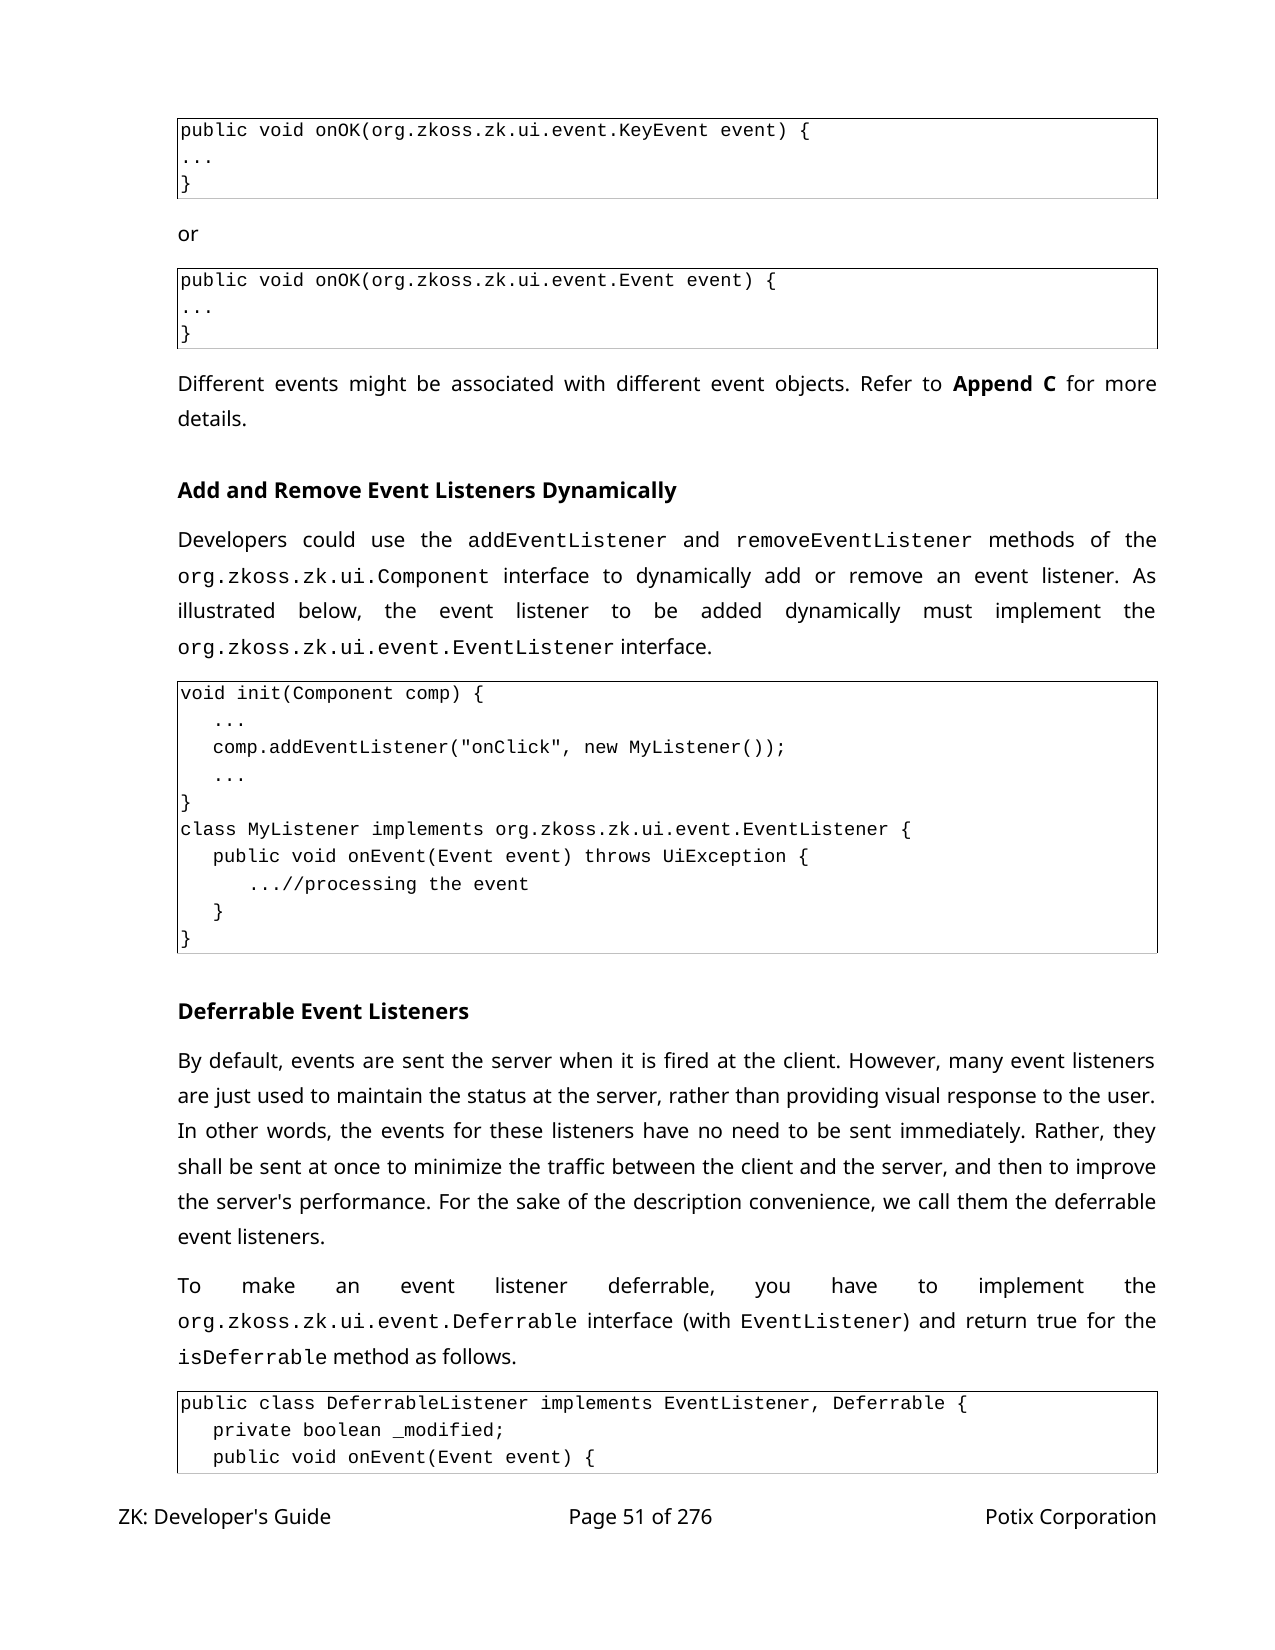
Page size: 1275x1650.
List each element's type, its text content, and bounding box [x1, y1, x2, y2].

text Developers could use the addEventListener and removeEventListener methods of the org.zkoss.zk.ui.Component interface to dynamically add or remove an event listener. As illustrated below, the event listener to be added dynamically must implement the org.zkoss.zk.ui.event.EventListener interface. [177, 526, 1157, 660]
text class MyListener implements org.zkoss.zk.ui.event.EventListener { [178, 817, 1157, 841]
subtitle Deferrable Event Listeners [177, 996, 1157, 1026]
text ... [178, 708, 1157, 732]
text public class DeferrableListener implements EventListener, Deferrable { [178, 1392, 1157, 1415]
text public void onOK(org.zkoss.zk.ui.event.Event event) { ... } [178, 269, 1157, 348]
text } [178, 898, 1157, 923]
subtitle Add and Remove Event Listeners Dynamically [177, 475, 1157, 505]
text By default, events are sent the server when it is fired at the client. However, many event listeners are just used to maintain the status at the server, rather than providing visual response to the user. In other words, the events for these listeners have no need to be sent immediately. Rather, they shall be sent at once to minimize the traffic between the client and the server, and then to improve the server's performance. For the sake of the description convenience, we call them the deferrable event listeners. [177, 1046, 1157, 1250]
text comp.addEventListener("onClick", new MyListener()); [178, 735, 1157, 760]
text or [177, 219, 1157, 247]
text } [178, 790, 1157, 814]
text Different events might be associated with different event objects. Refer to Append C for more details. [177, 369, 1157, 432]
text void init(Component comp) { [178, 682, 1157, 705]
text To make an event listener deferrable, you have to implement the org.zkoss.zk.ui.event.Deferrable interface (with EventListener) and return true for the isDeferrable method as follows. [177, 1271, 1157, 1370]
text public void onEvent(Event event) { [178, 1445, 1157, 1473]
text ...//processing the event [178, 871, 1157, 896]
text private boolean _modified; [178, 1418, 1157, 1442]
text } [178, 926, 1157, 953]
text ... [178, 763, 1157, 787]
text public void onEvent(Event event) throws UiException { [178, 844, 1157, 868]
text public void onOK(org.zkoss.zk.ui.event.KeyEvent event) { ... } [178, 119, 1157, 198]
